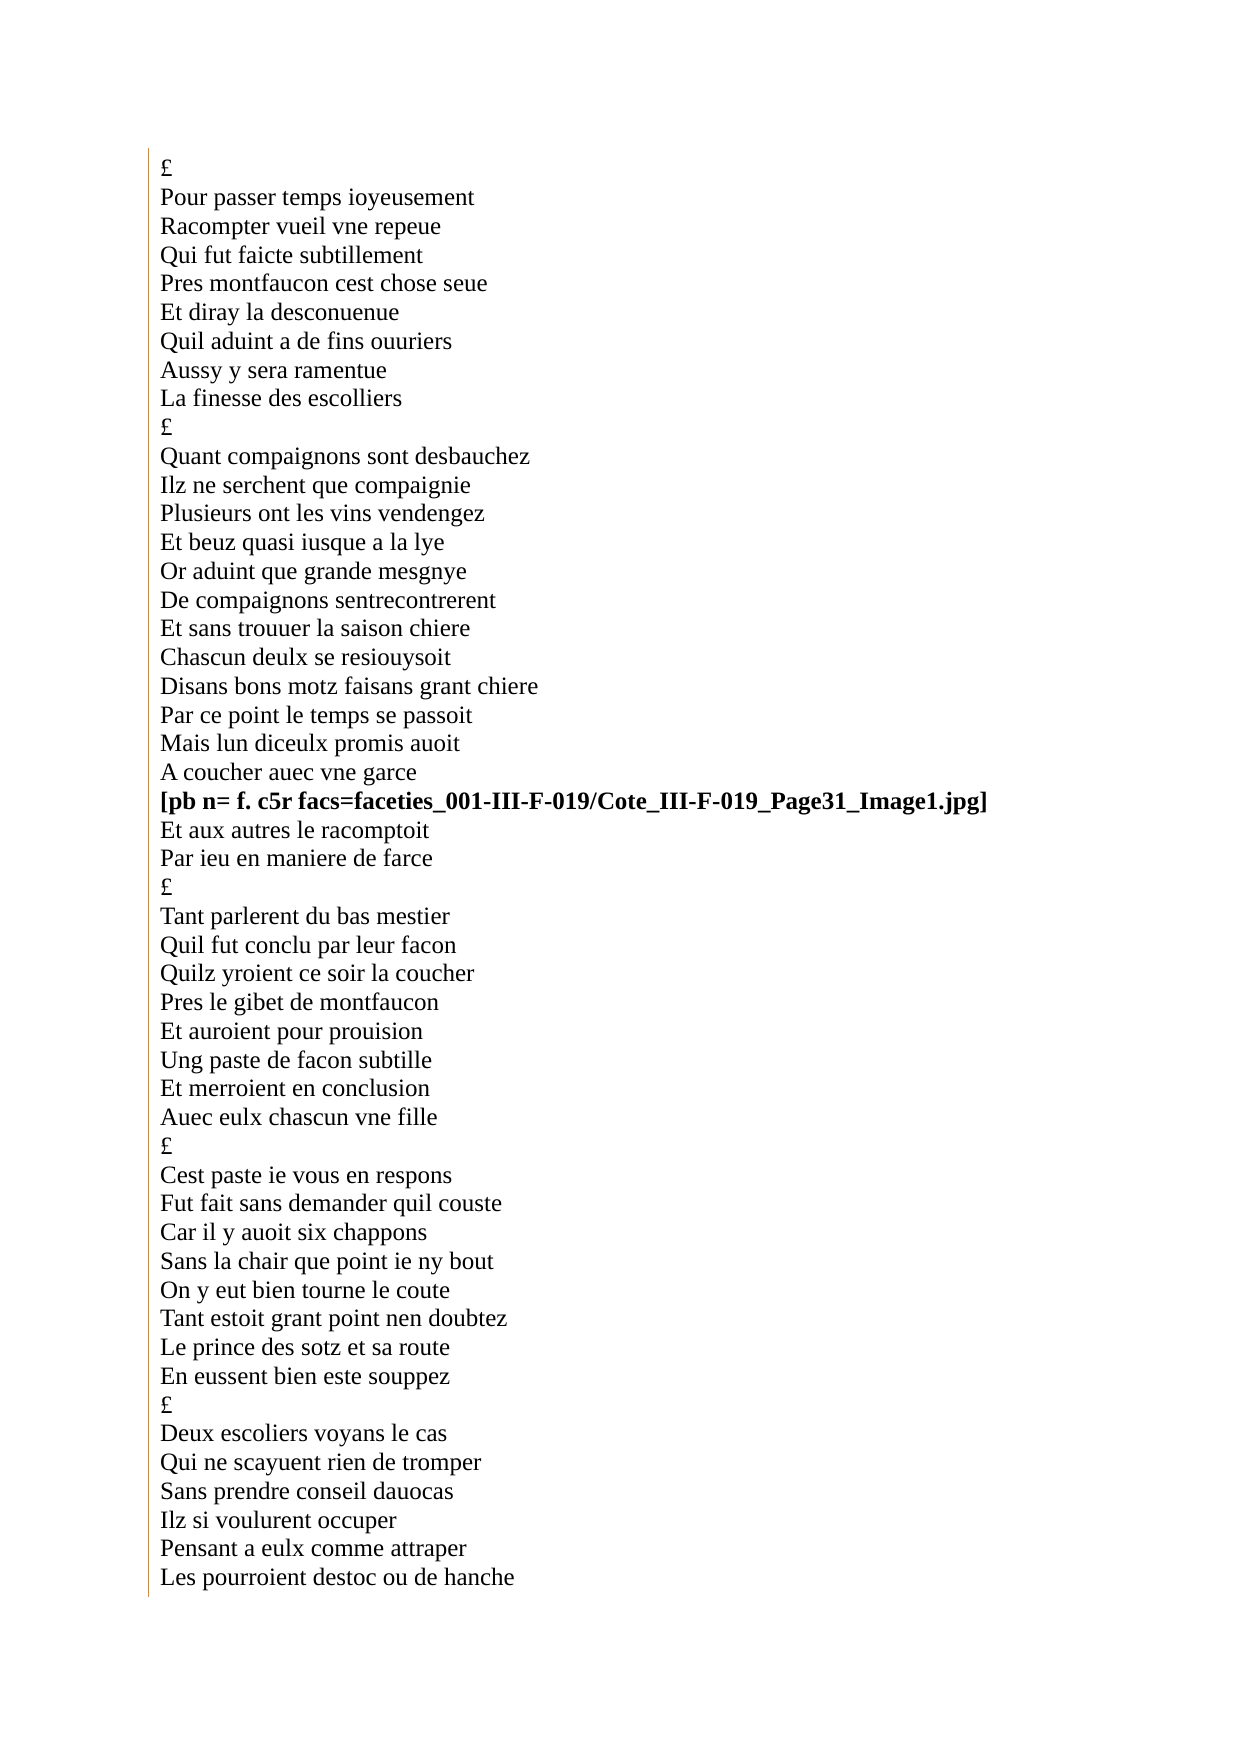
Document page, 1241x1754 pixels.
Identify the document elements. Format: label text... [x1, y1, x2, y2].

text Quilz yroient ce soir la coucher [149, 958, 1093, 987]
text Qui fut faicte subtillement [149, 240, 1093, 268]
text Les pourroient destoc ou de hanche [149, 1562, 1093, 1597]
text Et sans trouuer la saison chiere [149, 613, 1093, 642]
text Tant estoit grant point nen doubtez [149, 1303, 1093, 1332]
text £ [149, 148, 1093, 182]
text Le prince des sotz et sa route [149, 1332, 1093, 1361]
text Ilz si voulurent occuper [149, 1505, 1093, 1533]
text Quant compaignons sont desbauchez [149, 441, 1093, 470]
text £ [149, 1131, 1093, 1160]
text Sans la chair que point ie ny bout [149, 1246, 1093, 1275]
text Ilz ne serchent que compaignie [149, 470, 1093, 498]
text Racompter vueil vne repeue [149, 211, 1093, 240]
text Tant parlerent du bas mestier [149, 901, 1093, 930]
text Pensant a eulx comme attraper [149, 1533, 1093, 1562]
text Auec eulx chascun vne fille [149, 1102, 1093, 1131]
text Or aduint que grande mesgnye [149, 556, 1093, 585]
text Quil aduint a de fins ouuriers [149, 326, 1093, 355]
text Aussy y sera ramentue [149, 355, 1093, 383]
text La finesse des escolliers [149, 383, 1093, 412]
text Cest paste ie vous en respons [149, 1160, 1093, 1188]
text Et aux autres le racomptoit [149, 815, 1093, 843]
text [pb n= f. c5r facs=faceties_001-III-F-019/Cote_III-F-019_Page31_Image1.jpg] [149, 786, 1093, 815]
text Et auroient pour prouision [149, 1016, 1093, 1045]
text Par ce point le temps se passoit [149, 700, 1093, 728]
text Disans bons motz faisans grant chiere [149, 671, 1093, 700]
text Sans prendre conseil dauocas [149, 1476, 1093, 1505]
text Chascun deulx se resiouysoit [149, 642, 1093, 671]
text De compaignons sentrecontrerent [149, 585, 1093, 613]
text Et diray la desconuenue [149, 297, 1093, 326]
text £ [149, 1390, 1093, 1418]
text £ [149, 872, 1093, 901]
text Mais lun diceulx promis auoit [149, 728, 1093, 757]
text Plusieurs ont les vins vendengez [149, 498, 1093, 527]
text £ [149, 412, 1093, 441]
text Ung paste de facon subtille [149, 1045, 1093, 1073]
text Pour passer temps ioyeusement [149, 182, 1093, 211]
text Qui ne scayuent rien de tromper [149, 1447, 1093, 1476]
text Quil fut conclu par leur facon [149, 930, 1093, 958]
text Et beuz quasi iusque a la lye [149, 527, 1093, 556]
text Pres le gibet de montfaucon [149, 987, 1093, 1016]
text Deux escoliers voyans le cas [149, 1418, 1093, 1447]
text En eussent bien este souppez [149, 1361, 1093, 1390]
text A coucher auec vne garce [149, 757, 1093, 786]
text Par ieu en maniere de farce [149, 843, 1093, 872]
text Pres montfaucon cest chose seue [149, 268, 1093, 297]
text Car il y auoit six chappons [149, 1217, 1093, 1246]
text Et merroient en conclusion [149, 1073, 1093, 1102]
text Fut fait sans demander quil couste [149, 1188, 1093, 1217]
text On y eut bien tourne le coute [149, 1275, 1093, 1303]
